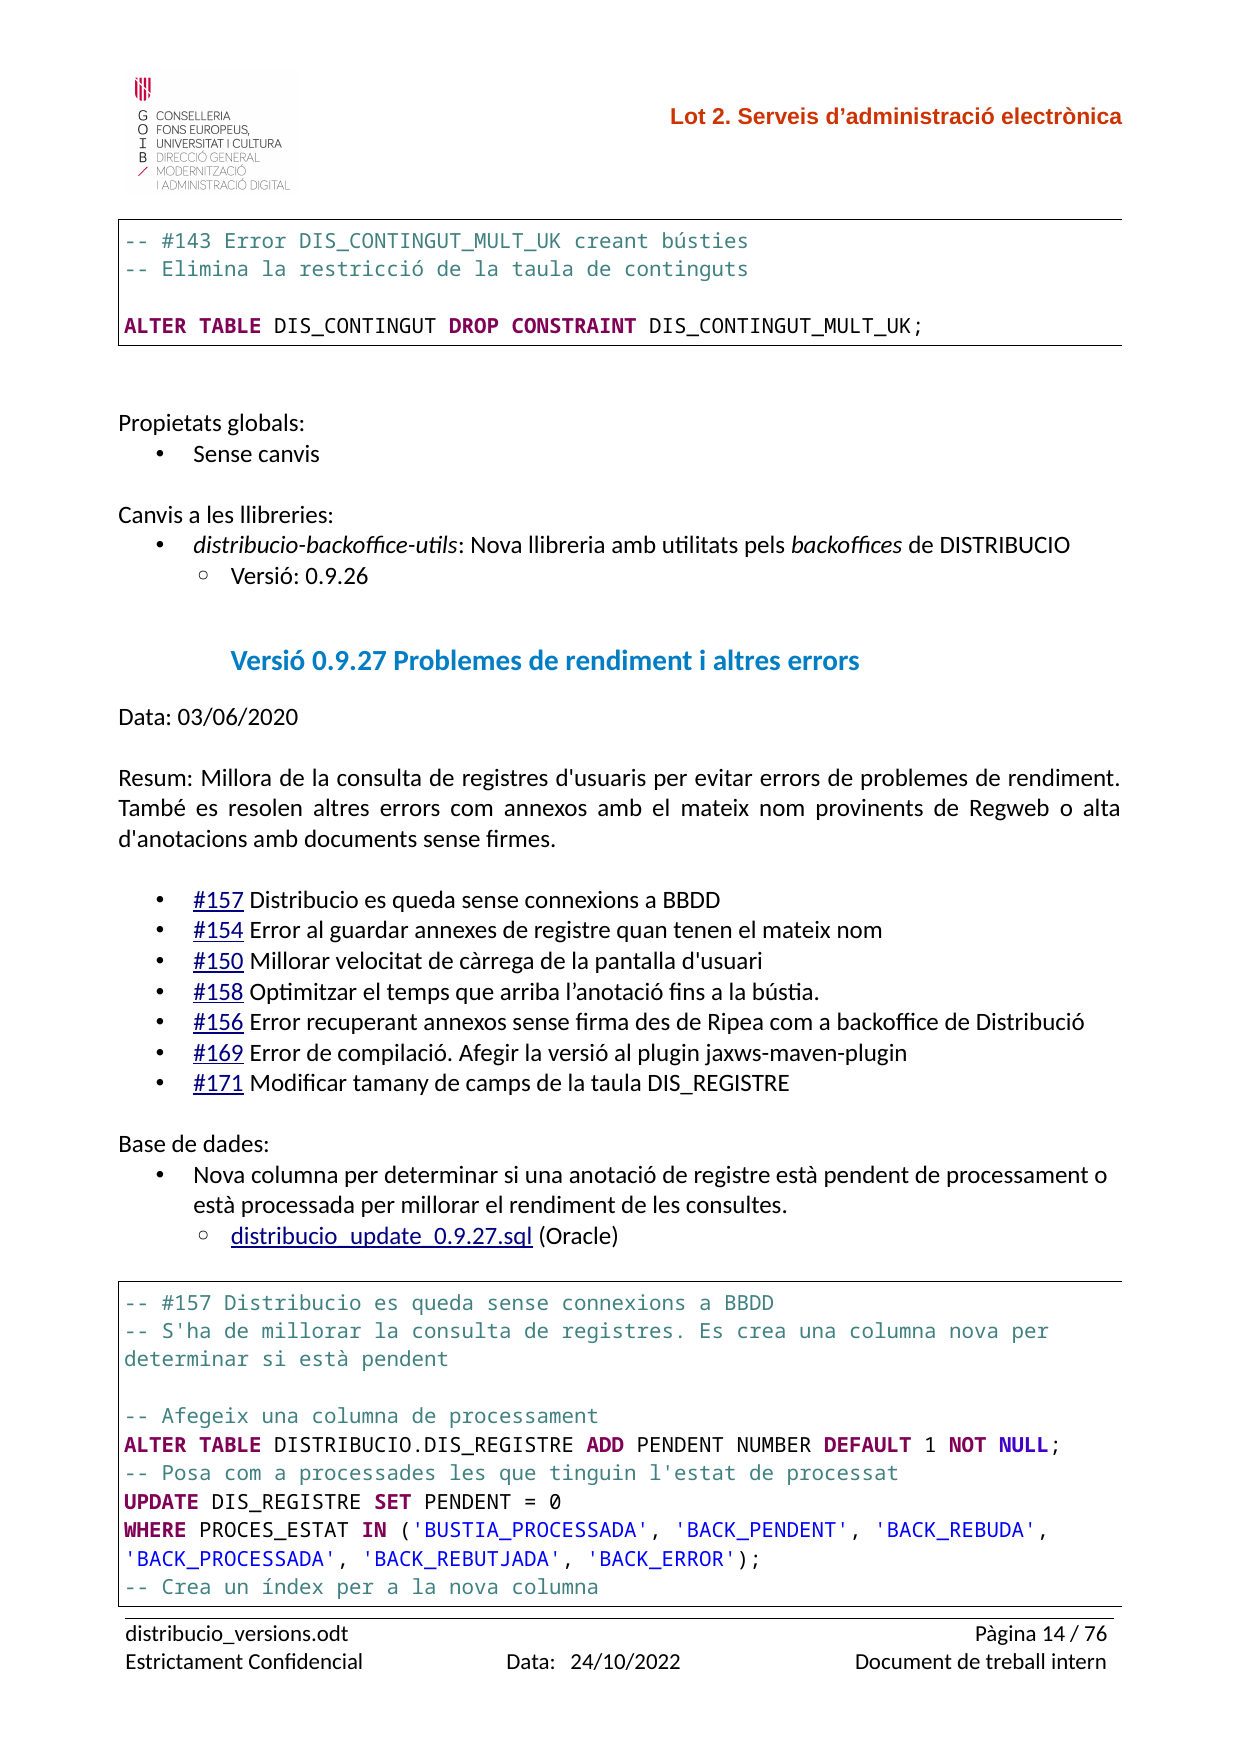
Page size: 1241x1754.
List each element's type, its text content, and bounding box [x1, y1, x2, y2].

list Versió: 0.9.26 [193, 560, 1122, 591]
text Data: 03/06/2020 [118, 701, 1122, 732]
list #156 Error recuperant annexos sense firma des de Ripea com a backoffice de Distribució [156, 1006, 1122, 1037]
picture [126, 70, 299, 197]
subtitle Versió 0.9.27 Problemes de rendiment i altres errors [153, 642, 1122, 677]
list Nova columna per determinar si una anotació de registre està pendent de processament o està processada per millorar el rendiment de les consultes. [156, 1159, 1122, 1220]
text Propietats globals: [118, 407, 1122, 438]
table_header -- #157 Distribucio es queda sense connexions a BBDD -- S'ha de millorar la consulta de registres. Es crea una columna nova per determinar si està pendent -- Afegeix una columna de processament ALTER TABLE DISTRIBUCIO.DIS_REGISTRE ADD PENDENT NUMBER DEFAULT 1 NOT NULL; -- Posa com a processades les que tinguin l'estat de processat UPDATE DIS_REGISTRE SET PENDENT = 0 WHERE PROCES_ESTAT IN ('BUSTIA_PROCESSADA', 'BACK_PENDENT', 'BACK_REBUDA', 'BACK_PROCESSADA', 'BACK_REBUTJADA', 'BACK_ERROR'); -- Crea un índex per a la nova columna [119, 1282, 1122, 1606]
text Canvis a les llibreries: [118, 499, 1122, 529]
list distribucio_update_0.9.27.sql (Oracle) [193, 1220, 1122, 1250]
list #158 Optimitzar el temps que arriba l’anotació fins a la bústia. [156, 976, 1122, 1006]
list #171 Modificar tamany de camps de la taula DIS_REGISTRE [156, 1067, 1122, 1098]
list #157 Distribucio es queda sense connexions a BBDD [156, 884, 1122, 915]
text Base de dades: [118, 1128, 1122, 1159]
list #150 Millorar velocitat de càrrega de la pantalla d'usuari [156, 945, 1122, 976]
list Sense canvis [156, 438, 1122, 468]
list #154 Error al guardar annexes de registre quan tenen el mateix nom [156, 915, 1122, 945]
list #169 Error de compilació. Afegir la versió al plugin jaxws-maven-plugin [156, 1037, 1122, 1067]
text Resum: Millora de la consulta de registres d'usuaris per evitar errors de problemes de rendiment. També es resolen altres errors com annexos amb el mateix nom provinents de Regweb o alta d'anotacions amb documents sense firmes. [118, 762, 1122, 854]
list distribucio-backoffice-utils: Nova llibreria amb utilitats pels backoffices de DISTRIBUCIO [156, 529, 1122, 560]
table_header -- #143 Error DIS_CONTINGUT_MULT_UK creant bústies -- Elimina la restricció de la taula de continguts ALTER TABLE DIS_CONTINGUT DROP CONSTRAINT DIS_CONTINGUT_MULT_UK; [119, 220, 1122, 345]
